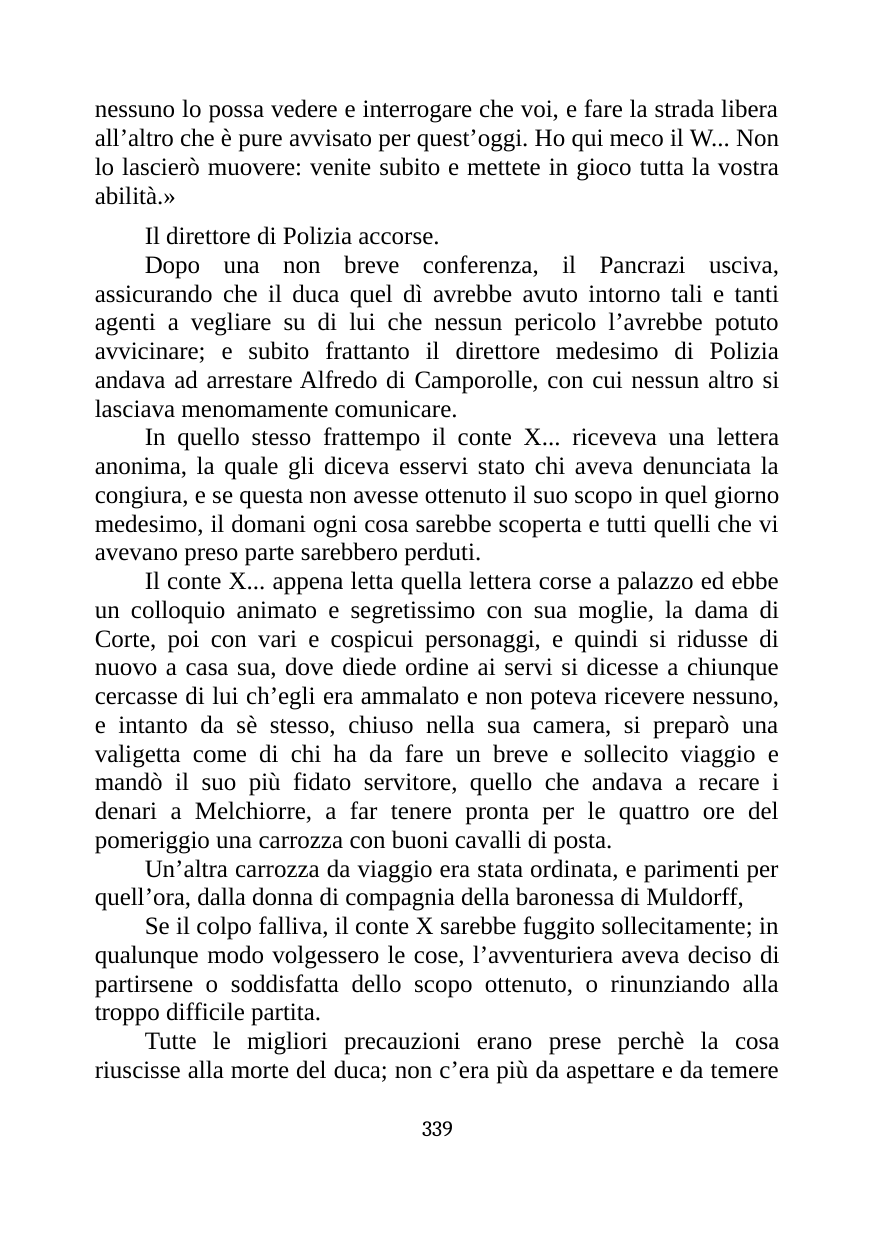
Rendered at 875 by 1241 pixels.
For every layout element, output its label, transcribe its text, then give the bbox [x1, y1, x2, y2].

text In quello stesso frattempo il conte X... riceveva una lettera anonima, la quale gli diceva esservi stato chi aveva denunciata la congiura, e se questa non avesse ottenuto il suo scopo in quel giorno medesimo, il domani ogni cosa sarebbe scoperta e tutti quelli che vi avevano preso parte sarebbero perduti. [94, 422, 779, 566]
text nessuno lo possa vedere e interrogare che voi, e fare la strada libera all’altro che è pure avvisato per quest’oggi. Ho qui meco il W... Non lo lascierò muovere: venite subito e mettete in gioco tutta la vostra abilità.» [94, 94, 779, 209]
text Il direttore di Polizia accorse. [94, 221, 779, 250]
text Dopo una non breve conferenza, il Pancrazi usciva, assicurando che il duca quel dì avrebbe avuto intorno tali e tanti agenti a vegliare su di lui che nessun pericolo l’avrebbe potuto avvicinare; e subito frattanto il direttore medesimo di Polizia andava ad arrestare Alfredo di Camporolle, con cui nessun altro si lasciava menomamente comunicare. [94, 250, 779, 422]
text Tutte le migliori precauzioni erano prese perchè la cosa riuscisse alla morte del duca; non c’era più da aspettare e da temere [94, 1026, 779, 1084]
text Un’altra carrozza da viaggio era stata ordinata, e parimenti per quell’ora, dalla donna di compagnia della baronessa di Muldorff, [94, 854, 779, 911]
text Il conte X... appena letta quella lettera corse a palazzo ed ebbe un colloquio animato e segretissimo con sua moglie, la dama di Corte, poi con vari e cospicui personaggi, e quindi si ridusse di nuovo a casa sua, dove diede ordine ai servi si dicesse a chiunque cercasse di lui ch’egli era ammalato e non poteva ricevere nessuno, e intanto da sè stesso, chiuso nella sua camera, si preparò una valigetta come di chi ha da fare un breve e sollecito viaggio e mandò il suo più fidato servitore, quello che andava a recare i denari a Melchiorre, a far tenere pronta per le quattro ore del pomeriggio una carrozza con buoni cavalli di posta. [94, 566, 779, 854]
text Se il colpo falliva, il conte X sarebbe fuggito sollecitamente; in qualunque modo volgessero le cose, l’avventuriera aveva deciso di partirsene o soddisfatta dello scopo ottenuto, o rinunziando alla troppo difficile partita. [94, 911, 779, 1026]
